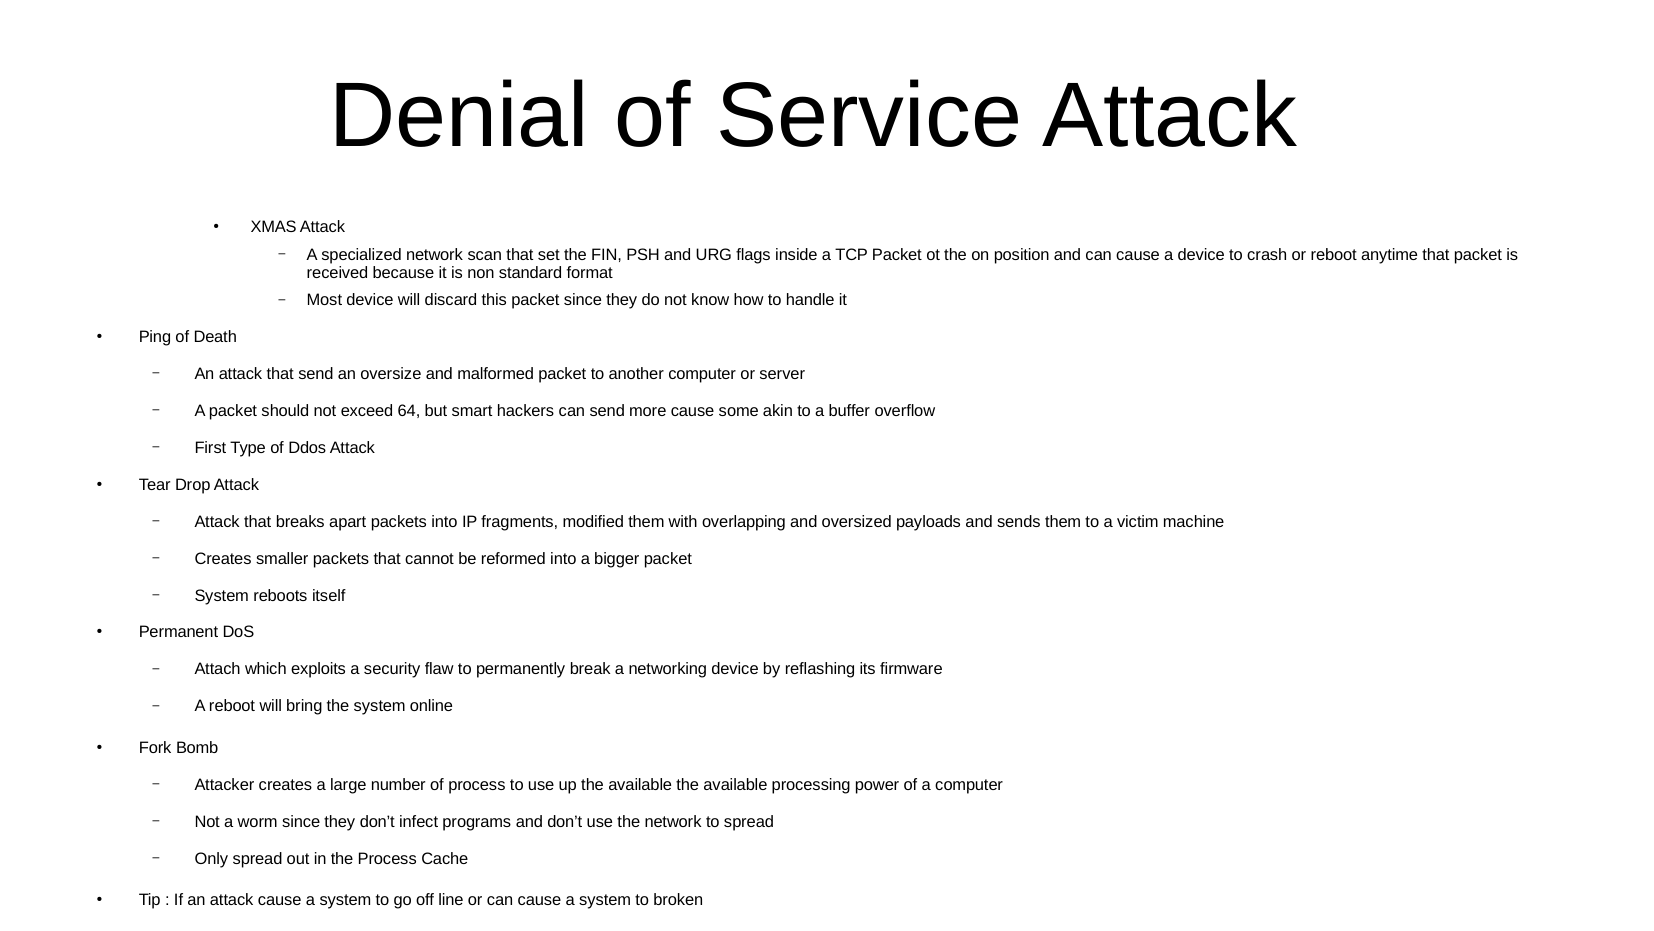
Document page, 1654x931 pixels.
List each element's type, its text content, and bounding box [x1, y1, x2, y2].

list XMAS Attack A specialized network scan that set the FIN, PSH and URG flags inside a TCP Packet ot the on position and can cause a device to crash or reboot anytime that packet is received because it is non standard format Most device will discard this packet since they do not know how to handle it Ping of Death An attack that send an oversize and malformed packet to another computer or server A packet should not exceed 64, but smart hackers can send more cause some akin to a buffer overflow First Type of Ddos Attack Tear Drop Attack Attack that breaks apart packets into IP fragments, modified them with overlapping and oversized payloads and sends them to a victim machine Creates smaller packets that cannot be reformed into a bigger packet System reboots itself Permanent DoS Attach which exploits a security flaw to permanently break a networking device by reflashing its firmware A reboot will bring the system online Fork Bomb Attacker creates a large number of process to use up the available the available processing power of a computer Not a worm since they don’t infect programs and don’t use the network to spread Only spread out in the Process Cache Tip : If an attack cause a system to go off line or can cause a system to broken [82, 217, 1571, 916]
title Denial of Service Attack [82, 37, 1571, 193]
